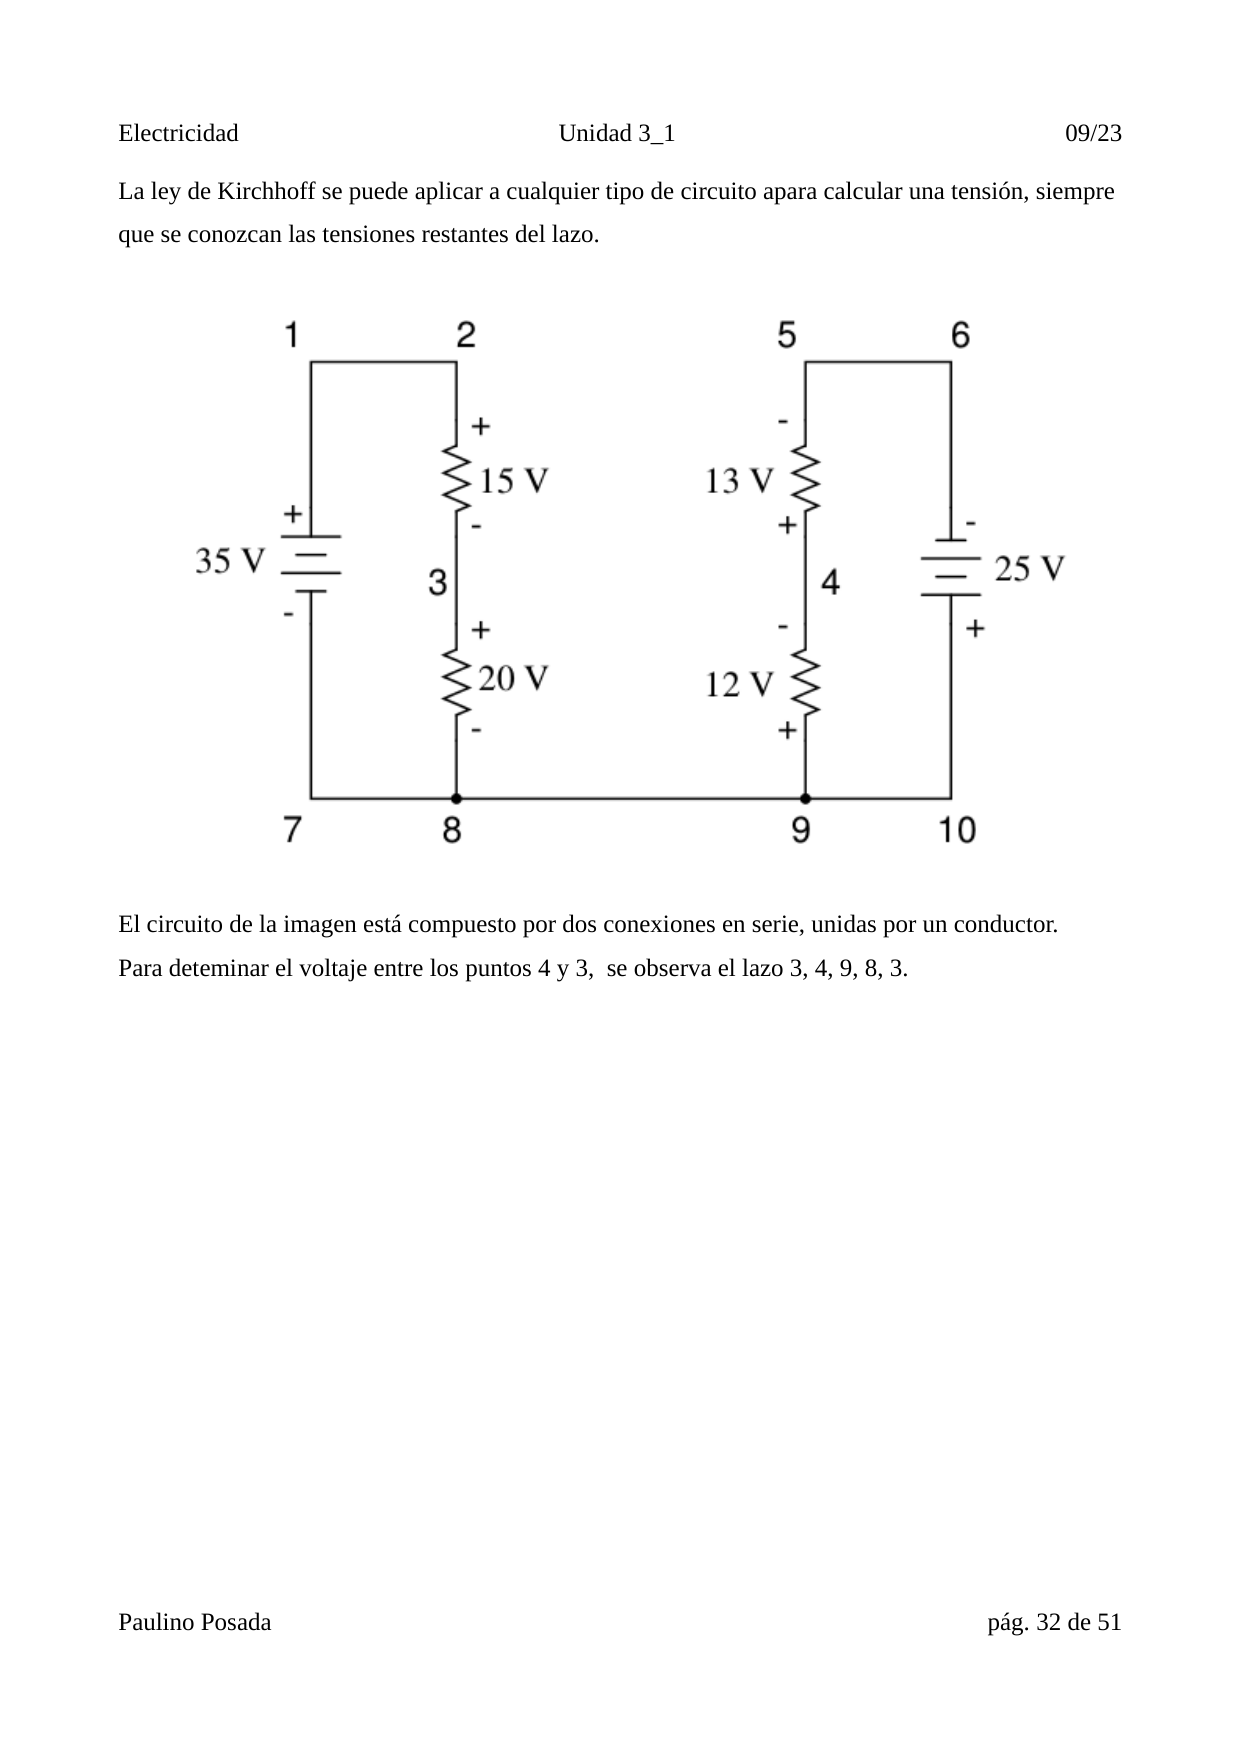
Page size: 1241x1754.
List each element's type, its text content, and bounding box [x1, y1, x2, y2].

text La ley de Kirchhoff se puede aplicar a cualquier tipo de circuito apara calcular una tensión, siempre que se conozcan las tensiones restantes del lazo. [118, 176, 1122, 248]
text El circuito de la imagen está compuesto por dos conexiones en serie, unidas por un conductor. [118, 909, 1122, 938]
text Para deteminar el voltaje entre los puntos 4 y 3, se observa el lazo 3, 4, 9, 8, 3. [118, 953, 1122, 981]
picture [156, 305, 1084, 858]
